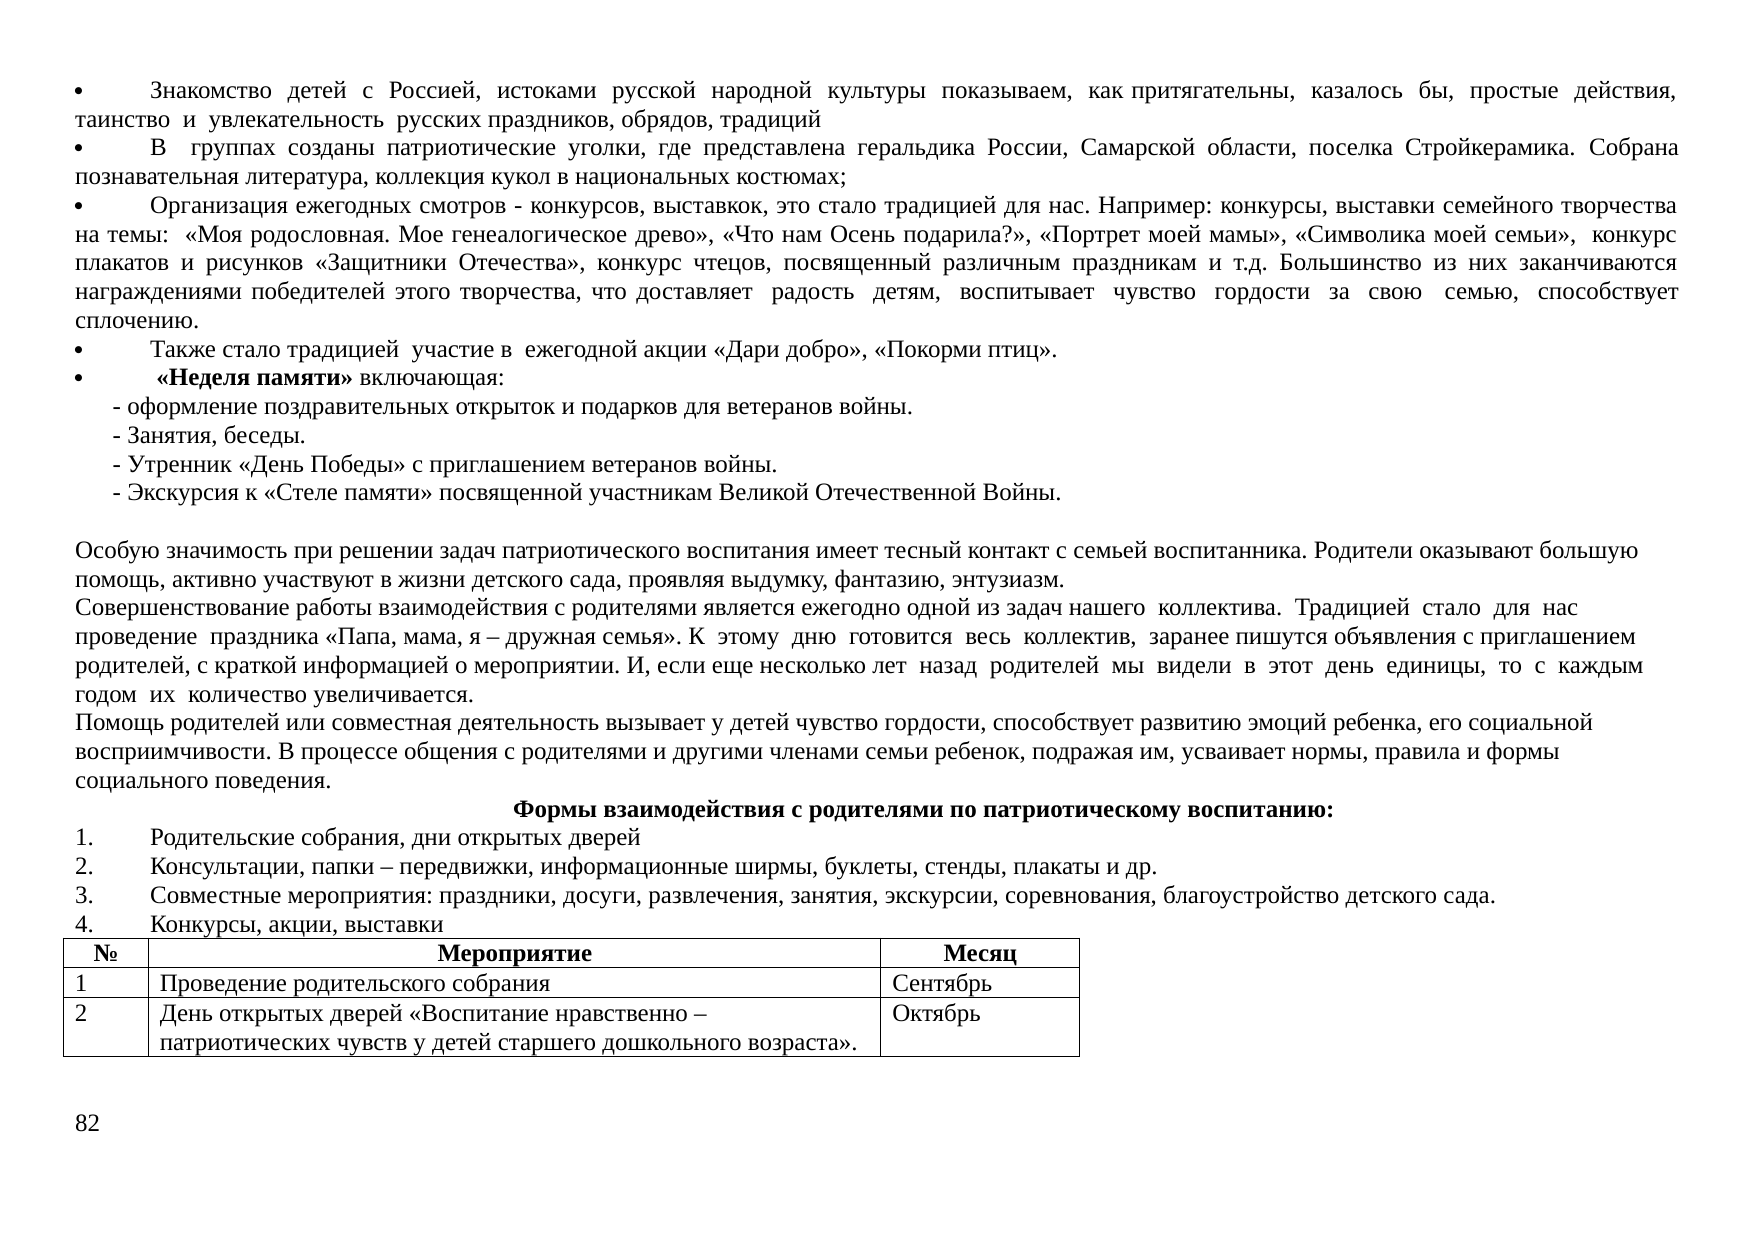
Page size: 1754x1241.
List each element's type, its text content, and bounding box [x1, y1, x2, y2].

table_cell 1 [64, 968, 148, 997]
table_cell 2 [64, 998, 148, 1056]
text - Экскурсия к «Стеле памяти» посвященной участникам Великой Отечественной Войны. [112, 477, 1679, 506]
table_header № [64, 939, 148, 967]
list Организация ежегодных смотров - конкурсов, выставкок, это стало традицией для нас. Например: конкурсы, выставки семейного творчества на темы: «Моя родословная. Мое генеалогическое древо», «Что нам Осень подарила?», «Портрет моей мамы», «Символика моей семьи», конкурс плакатов и рисунков «Защитники Отечества», конкурс чтецов, посвященный различным праздникам и т.д. Большинство из них заканчиваются награждениями победителей этого творчества, что доставляет радость детям, воспитывает чувство гордости за свою семью, способствует сплочению. [75, 190, 1679, 334]
list Родительские собрания, дни открытых дверей [75, 822, 1679, 851]
list Знакомство детей с Россией, истоками русской народной культуры показываем, как притягательны, казалось бы, простые действия, таинство и увлекательность русских праздников, обрядов, традиций [75, 75, 1679, 132]
table_cell Проведение родительского собрания [149, 968, 880, 997]
list «Неделя памяти» включающая: [75, 362, 1679, 391]
text Особую значимость при решении задач патриотического воспитания имеет тесный контакт с семьей воспитанника. Родители оказывают большую помощь, активно участвуют в жизни детского сада, проявляя выдумку, фантазию, энтузиазм. [75, 535, 1679, 592]
text Формы взаимодействия с родителями по патриотическому воспитанию: [112, 794, 1679, 822]
table_cell День открытых дверей «Воспитание нравственно – патриотических чувств у детей старшего дошкольного возраста». [149, 998, 880, 1056]
list Консультации, папки – передвижки, информационные ширмы, буклеты, стенды, плакаты и др. [75, 851, 1679, 880]
list Конкурсы, акции, выставки [75, 909, 1679, 937]
list Также стало традицией участие в ежегодной акции «Дари добро», «Покорми птиц». [75, 334, 1679, 362]
table_header Месяц [881, 939, 1079, 967]
text - оформление поздравительных открыток и подарков для ветеранов войны. [112, 391, 1679, 420]
table_header Мероприятие [149, 939, 880, 967]
text Помощь родителей или совместная деятельность вызывает у детей чувство гордости, способствует развитию эмоций ребенка, его социальной восприимчивости. В процессе общения с родителями и другими членами семьи ребенок, подражая им, усваивает нормы, правила и формы социального поведения. [75, 707, 1679, 794]
list Совместные мероприятия: праздники, досуги, развлечения, занятия, экскурсии, соревнования, благоустройство детского сада. [75, 880, 1679, 909]
list В группах созданы патриотические уголки, где представлена геральдика России, Самарской области, поселка Стройкерамика. Собрана познавательная литература, коллекция кукол в национальных костюмах; [75, 132, 1679, 190]
text - Занятия, беседы. [112, 420, 1679, 449]
text Совершенствование работы взаимодействия с родителями является ежегодно одной из задач нашего коллектива. Традицией стало для нас проведение праздника «Папа, мама, я – дружная семья». К этому дню готовится весь коллектив, заранее пишутся объявления с приглашением родителей, с краткой информацией о мероприятии. И, если еще несколько лет назад родителей мы видели в этот день единицы, то с каждым годом их количество увеличивается. [75, 592, 1679, 707]
table_cell Сентябрь [881, 968, 1079, 997]
table_cell Октябрь [881, 998, 1079, 1056]
text - Утренник «День Победы» с приглашением ветеранов войны. [112, 449, 1679, 477]
